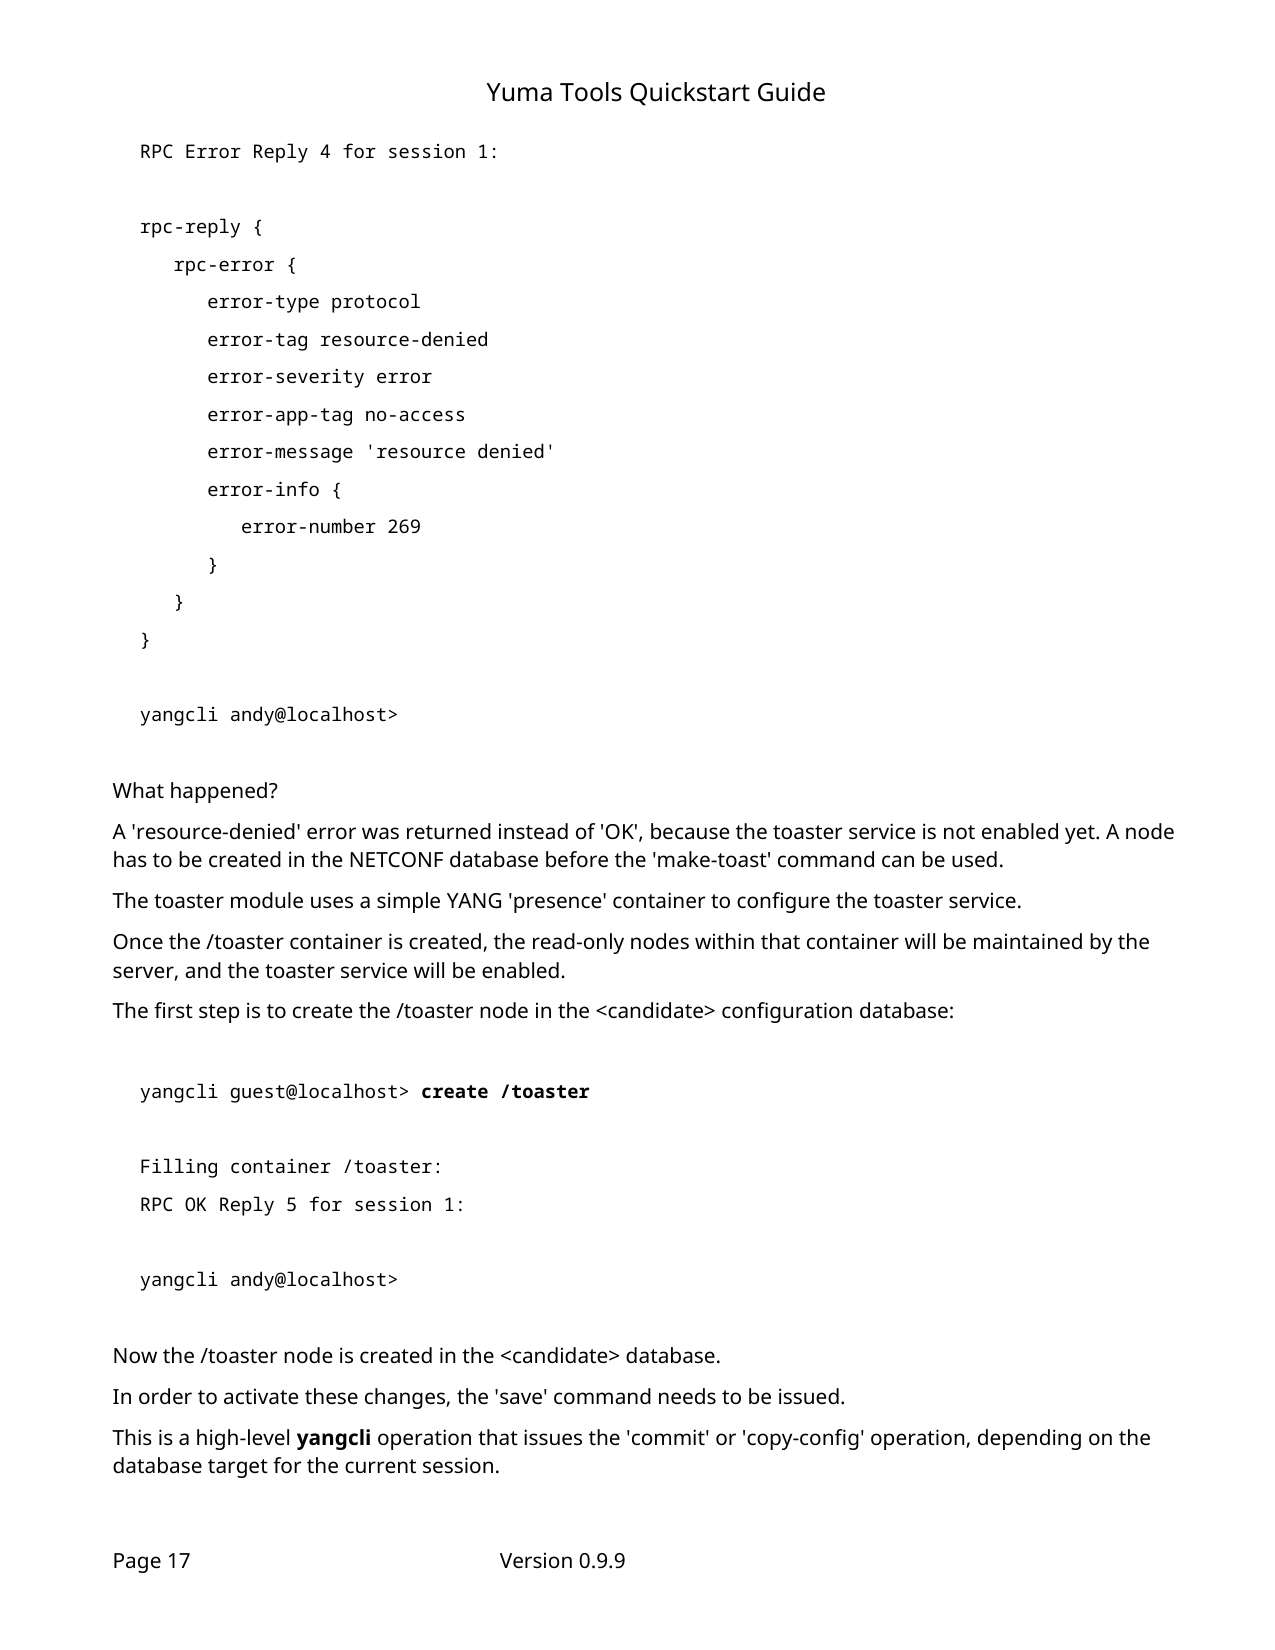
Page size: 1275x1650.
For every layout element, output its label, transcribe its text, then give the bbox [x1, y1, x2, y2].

text This is a high-level yangcli operation that issues the 'commit' or 'copy-config' operation, depending on the database target for the current session. [112, 1423, 1200, 1480]
text RPC Error Reply 4 for session 1: [139, 138, 1200, 164]
text error-info { [139, 476, 1200, 502]
text error-tag resource-denied [139, 326, 1200, 352]
text Now the /toaster node is created in the <candidate> database. [112, 1341, 1200, 1369]
text Filling container /toaster: [139, 1153, 1200, 1179]
text error-message 'resource denied' [139, 438, 1200, 464]
text yangcli andy@localhost> [139, 1266, 1200, 1292]
text A 'resource-denied' error was returned instead of 'OK', because the toaster service is not enabled yet. A node has to be created in the NETCONF database before the 'make-toast' command can be used. [112, 817, 1200, 874]
text } [139, 551, 1200, 577]
text rpc-reply { [139, 213, 1200, 239]
text error-number 269 [139, 513, 1200, 539]
text } [139, 626, 1200, 652]
text The toaster module uses a simple YANG 'presence' container to configure the toaster service. [112, 886, 1200, 915]
text yangcli guest@localhost> create /toaster [139, 1078, 1200, 1104]
text rpc-error { [139, 251, 1200, 277]
text In order to activate these changes, the 'save' command needs to be issued. [112, 1382, 1200, 1410]
text Once the /toaster container is created, the read-only nodes within that container will be maintained by the server, and the toaster service will be enabled. [112, 927, 1200, 984]
text error-severity error [139, 363, 1200, 389]
text The first step is to create the /toaster node in the <candidate> configuration database: [112, 997, 1200, 1025]
text What happened? [112, 776, 1200, 804]
text RPC OK Reply 5 for session 1: [139, 1191, 1200, 1217]
text yangcli andy@localhost> [139, 701, 1200, 727]
text error-type protocol [139, 288, 1200, 314]
text } [139, 588, 1200, 614]
text error-app-tag no-access [139, 401, 1200, 427]
